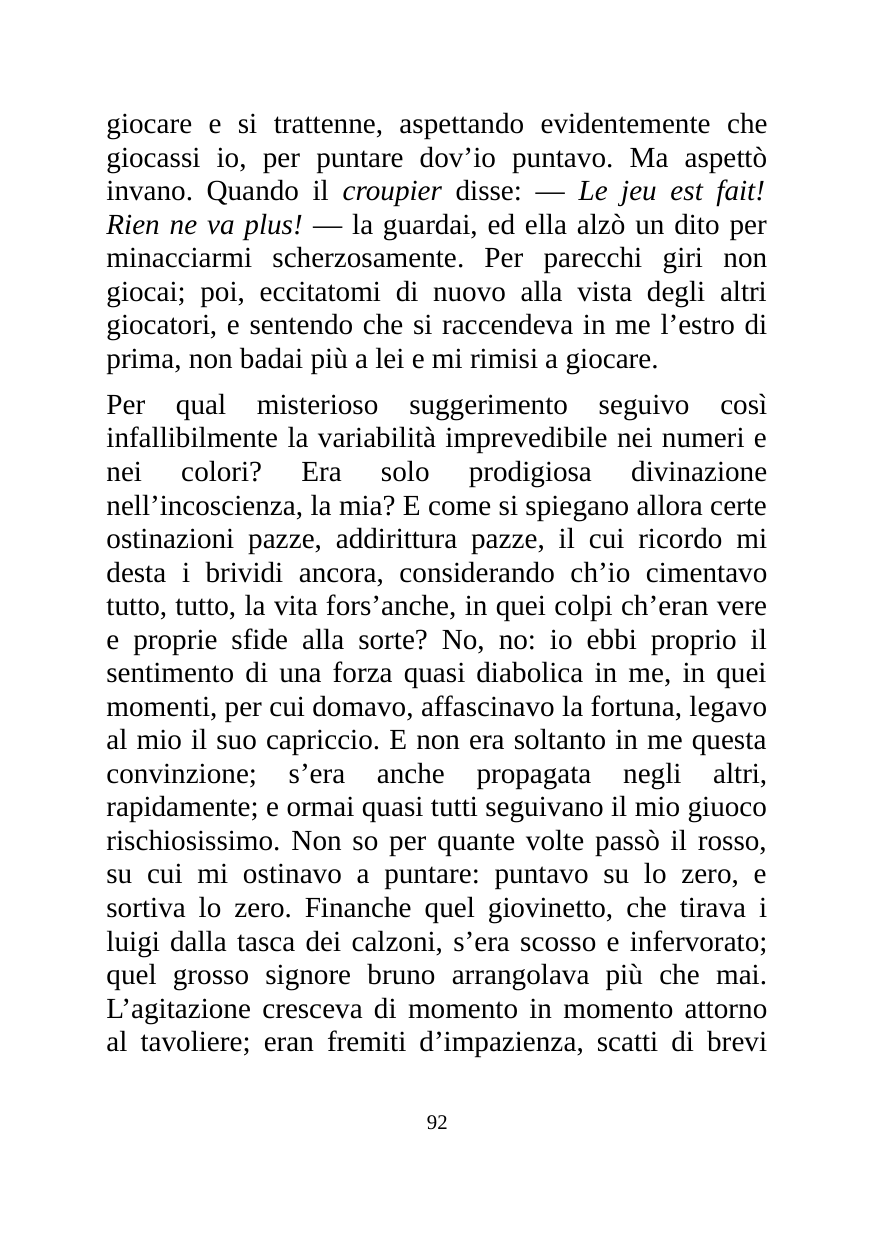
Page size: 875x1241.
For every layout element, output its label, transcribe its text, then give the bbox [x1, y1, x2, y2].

text giocare e si trattenne, aspettando evidentemente che giocassi io, per puntare dov’io puntavo. Ma aspettò invano. Quando il croupier disse: — Le jeu est fait! Rien ne va plus! — la guardai, ed ella alzò un dito per minacciarmi scherzosamente. Per parecchi giri non giocai; poi, eccitatomi di nuovo alla vista degli altri giocatori, e sentendo che si raccendeva in me l’estro di prima, non badai più a lei e mi rimisi a giocare. [106, 106, 768, 374]
text Per qual misterioso suggerimento seguivo così infallibilmente la variabilità imprevedibile nei numeri e nei colori? Era solo prodigiosa divinazione nell’incoscienza, la mia? E come si spiegano allora certe ostinazioni pazze, addirittura pazze, il cui ricordo mi desta i brividi ancora, considerando ch’io cimentavo tutto, tutto, la vita fors’anche, in quei colpi ch’eran vere e proprie sfide alla sorte? No, no: io ebbi proprio il sentimento di una forza quasi diabolica in me, in quei momenti, per cui domavo, affascinavo la fortuna, legavo al mio il suo capriccio. E non era soltanto in me questa convinzione; s’era anche propagata negli altri, rapidamente; e ormai quasi tutti seguivano il mio giuoco rischiosissimo. Non so per quante volte passò il rosso, su cui mi ostinavo a puntare: puntavo su lo zero, e sortiva lo zero. Finanche quel giovinetto, che tirava i luigi dalla tasca dei calzoni, s’era scosso e infervorato; quel grosso signore bruno arrangolava più che mai. L’agitazione cresceva di momento in momento attorno al tavoliere; eran fremiti d’impazienza, scatti di brevi [106, 387, 768, 1058]
